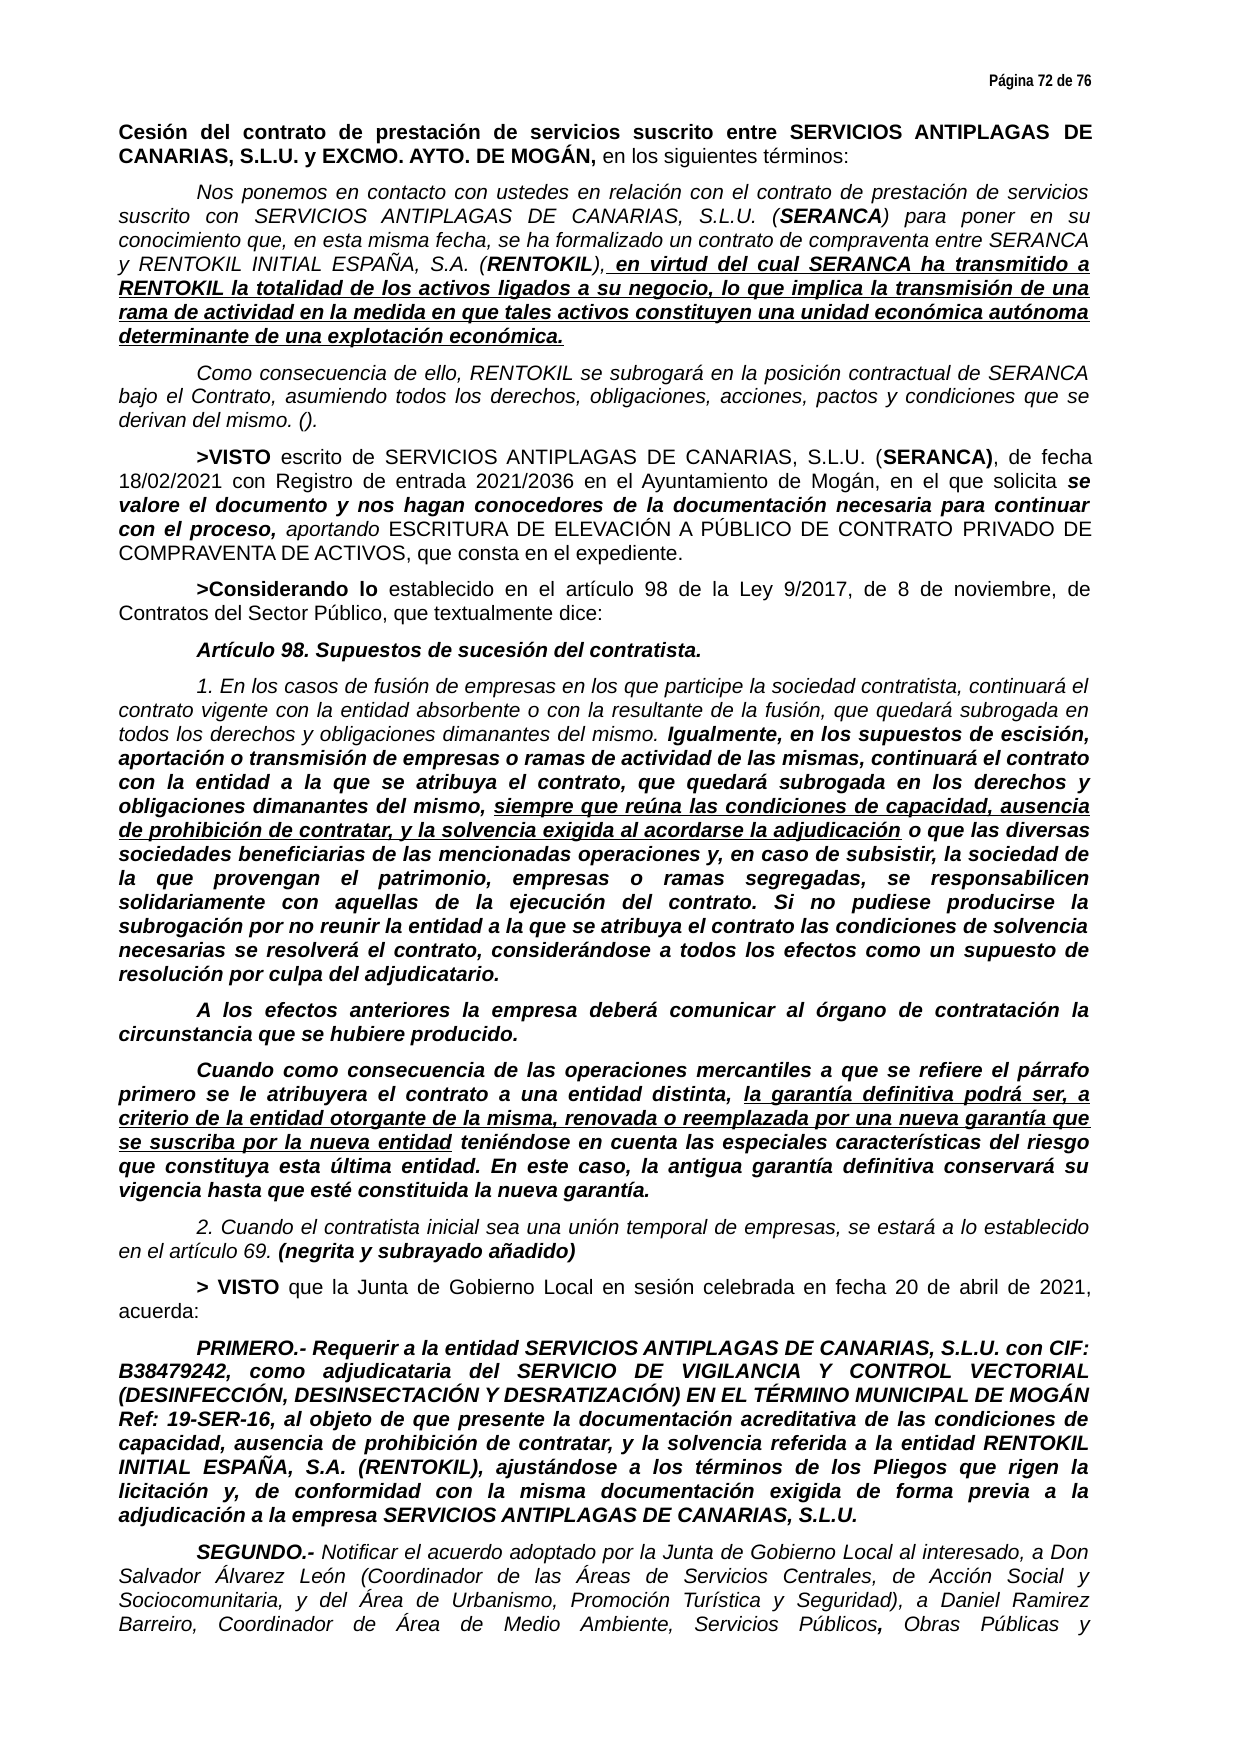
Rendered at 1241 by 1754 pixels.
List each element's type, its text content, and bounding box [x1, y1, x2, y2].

text Artículo 98. Supuestos de sucesión del contratista. [118, 637, 1092, 661]
text > VISTO que la Junta de Gobierno Local en sesión celebrada en fecha 20 de abril de 2021, acuerda: [118, 1275, 1092, 1323]
text 2. Cuando el contratista inicial sea una unión temporal de empresas, se estará a lo establecido en el artículo 69. (negrita y subrayado añadido) [118, 1214, 1092, 1262]
text Como consecuencia de ello, RENTOKIL se subrogará en la posición contractual de SERANCA bajo el Contrato, asumiendo todos los derechos, obligaciones, acciones, pactos y condiciones que se derivan del mismo. (). [118, 360, 1092, 432]
text Cesión del contrato de prestación de servicios suscrito entre SERVICIOS ANTIPLAGAS DE CANARIAS, S.L.U. y EXCMO. AYTO. DE MOGÁN, en los siguientes términos: [118, 120, 1092, 168]
text >VISTO escrito de SERVICIOS ANTIPLAGAS DE CANARIAS, S.L.U. (SERANCA), de fecha 18/02/2021 con Registro de entrada 2021/2036 en el Ayuntamiento de Mogán, en el que solicita se valore el documento y nos hagan conocedores de la documentación necesaria para continuar con el proceso, aportando ESCRITURA DE ELEVACIÓN A PÚBLICO DE CONTRATO PRIVADO DE COMPRAVENTA DE ACTIVOS, que consta en el expediente. [118, 445, 1092, 564]
text Nos ponemos en contacto con ustedes en relación con el contrato de prestación de servicios suscrito con SERVICIOS ANTIPLAGAS DE CANARIAS, S.L.U. (SERANCA) para poner en su conocimiento que, en esta misma fecha, se ha formalizado un contrato de compraventa entre SERANCA y RENTOKIL INITIAL ESPAÑA, S.A. (RENTOKIL), en virtud del cual SERANCA ha transmitido a RENTOKIL la totalidad de los activos ligados a su negocio, lo que implica la transmisión de una rama de actividad en la medida en que tales activos constituyen una unidad económica autónoma determinante de una explotación económica. [118, 180, 1092, 348]
text SEGUNDO.- Notificar el acuerdo adoptado por la Junta de Gobierno Local al interesado, a Don Salvador Álvarez León (Coordinador de las Áreas de Servicios Centrales, de Acción Social y Sociocomunitaria, y del Área de Urbanismo, Promoción Turística y Seguridad), a Daniel Ramirez Barreiro, Coordinador de Área de Medio Ambiente, Servicios Públicos, Obras Públicas y [118, 1539, 1092, 1635]
text >Considerando lo establecido en el artículo 98 de la Ley 9/2017, de 8 de noviembre, de Contratos del Sector Público, que textualmente dice: [118, 577, 1092, 625]
text Cuando como consecuencia de las operaciones mercantiles a que se refiere el párrafo primero se le atribuyera el contrato a una entidad distinta, la garantía definitiva podrá ser, a criterio de la entidad otorgante de la misma, renovada o reemplazada por una nueva garantía que se suscriba por la nueva entidad teniéndose en cuenta las especiales características del riesgo que constituya esta última entidad. En este caso, la antigua garantía definitiva conservará su vigencia hasta que esté constituida la nueva garantía. [118, 1058, 1092, 1202]
text A los efectos anteriores la empresa deberá comunicar al órgano de contratación la circunstancia que se hubiere producido. [118, 998, 1092, 1046]
text 1. En los casos de fusión de empresas en los que participe la sociedad contratista, continuará el contrato vigente con la entidad absorbente o con la resultante de la fusión, que quedará subrogada en todos los derechos y obligaciones dimanantes del mismo. Igualmente, en los supuestos de escisión, aportación o transmisión de empresas o ramas de actividad de las mismas, continuará el contrato con la entidad a la que se atribuya el contrato, que quedará subrogada en los derechos y obligaciones dimanantes del mismo, siempre que reúna las condiciones de capacidad, ausencia de prohibición de contratar, y la solvencia exigida al acordarse la adjudicación o que las diversas sociedades beneficiarias de las mencionadas operaciones y, en caso de subsistir, la sociedad de la que provengan el patrimonio, empresas o ramas segregadas, se responsabilicen solidariamente con aquellas de la ejecución del contrato. Si no pudiese producirse la subrogación por no reunir la entidad a la que se atribuya el contrato las condiciones de solvencia necesarias se resolverá el contrato, considerándose a todos los efectos como un supuesto de resolución por culpa del adjudicatario. [118, 674, 1092, 985]
text PRIMERO.- Requerir a la entidad SERVICIOS ANTIPLAGAS DE CANARIAS, S.L.U. con CIF: B38479242, como adjudicataria del SERVICIO DE VIGILANCIA Y CONTROL VECTORIAL (DESINFECCIÓN, DESINSECTACIÓN Y DESRATIZACIÓN) EN EL TÉRMINO MUNICIPAL DE MOGÁN Ref: 19-SER-16, al objeto de que presente la documentación acreditativa de las condiciones de capacidad, ausencia de prohibición de contratar, y la solvencia referida a la entidad RENTOKIL INITIAL ESPAÑA, S.A. (RENTOKIL), ajustándose a los términos de los Pliegos que rigen la licitación y, de conformidad con la misma documentación exigida de forma previa a la adjudicación a la empresa SERVICIOS ANTIPLAGAS DE CANARIAS, S.L.U. [118, 1335, 1092, 1527]
